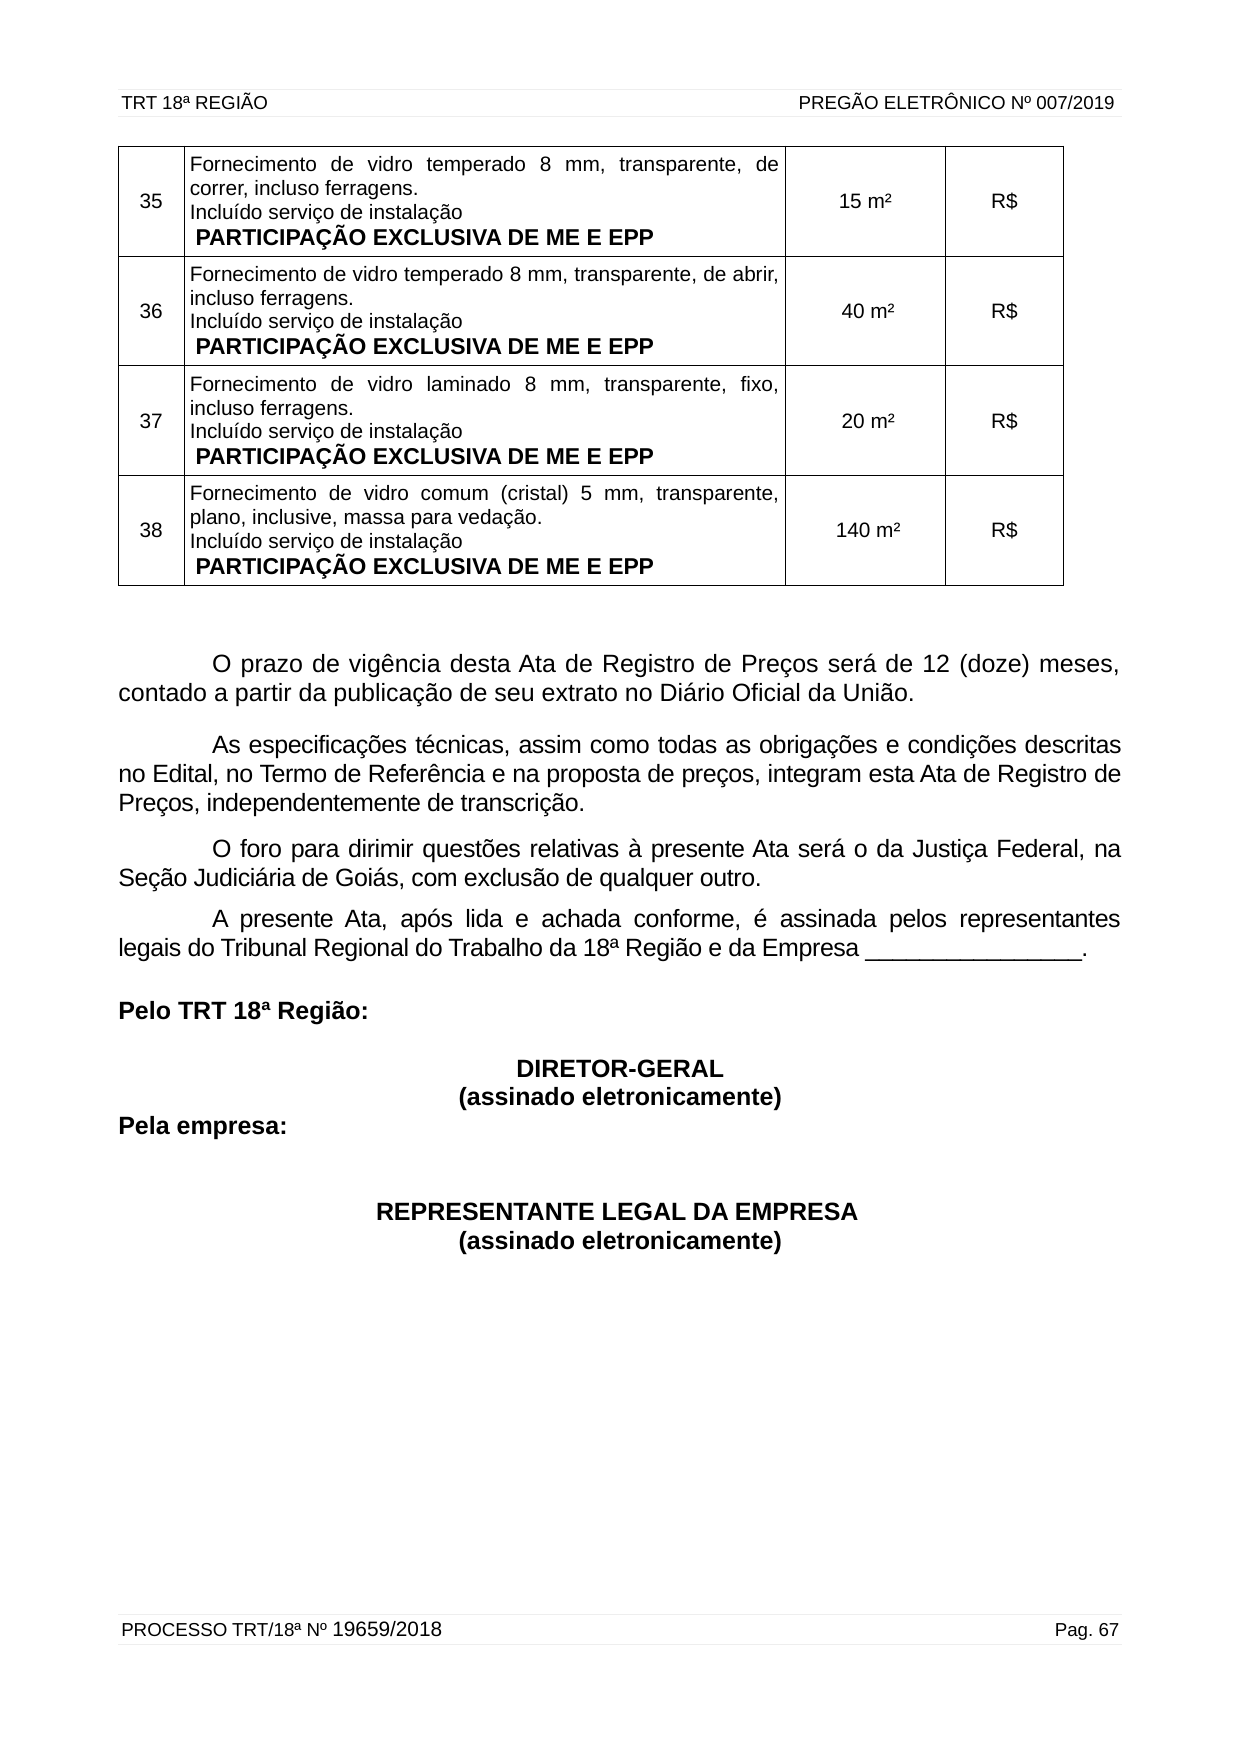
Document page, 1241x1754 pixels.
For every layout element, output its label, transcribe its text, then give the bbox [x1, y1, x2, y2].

text DIRETOR-GERAL [118, 1053, 1122, 1082]
table_cell Fornecimento de vidro temperado 8 mm, transparente, de correr, incluso ferragens. Incluído serviço de instalação PARTICIPAÇÃO EXCLUSIVA DE ME E EPP [185, 147, 785, 256]
table_cell R$ [946, 257, 1063, 365]
table_cell 37 [119, 366, 184, 475]
text A presente Ata, após lida e achada conforme, é assinada pelos representantes legais do Tribunal Regional do Trabalho da 18ª Região e da Empresa ________________. [118, 904, 1122, 961]
table_cell Fornecimento de vidro temperado 8 mm, transparente, de abrir, incluso ferragens. Incluído serviço de instalação PARTICIPAÇÃO EXCLUSIVA DE ME E EPP [185, 257, 785, 365]
table_cell Fornecimento de vidro comum (cristal) 5 mm, transparente, plano, inclusive, massa para vedação. Incluído serviço de instalação PARTICIPAÇÃO EXCLUSIVA DE ME E EPP [185, 476, 785, 585]
table_cell 140 m² [786, 476, 945, 585]
table_cell 38 [119, 476, 184, 585]
table_cell R$ [946, 147, 1063, 256]
text O foro para dirimir questões relativas à presente Ata será o da Justiça Federal, na Seção Judiciária de Goiás, com exclusão de qualquer outro. [118, 834, 1122, 892]
table_cell 35 [119, 147, 184, 256]
table_cell 15 m² [786, 147, 945, 256]
text O prazo de vigência desta Ata de Registro de Preços será de 12 (doze) meses, contado a partir da publicação de seu extrato no Diário Oficial da União. [118, 649, 1122, 707]
table_cell 40 m² [786, 257, 945, 365]
table_cell R$ [946, 476, 1063, 585]
table_cell 20 m² [786, 366, 945, 475]
table_cell 36 [119, 257, 184, 365]
text REPRESENTANTE LEGAL DA EMPRESA [118, 1197, 1122, 1226]
table_cell Fornecimento de vidro laminado 8 mm, transparente, fixo, incluso ferragens. Incluído serviço de instalação PARTICIPAÇÃO EXCLUSIVA DE ME E EPP [185, 366, 785, 475]
text Pelo TRT 18ª Região: [118, 996, 1122, 1025]
text (assinado eletronicamente) [118, 1082, 1122, 1111]
text As especificações técnicas, assim como todas as obrigações e condições descritas no Edital, no Termo de Referência e na proposta de preços, integram esta Ata de Registro de Preços, independentemente de transcrição. [118, 731, 1122, 817]
table_cell R$ [946, 366, 1063, 475]
text Pela empresa: [118, 1111, 1122, 1140]
text (assinado eletronicamente) [118, 1226, 1122, 1255]
